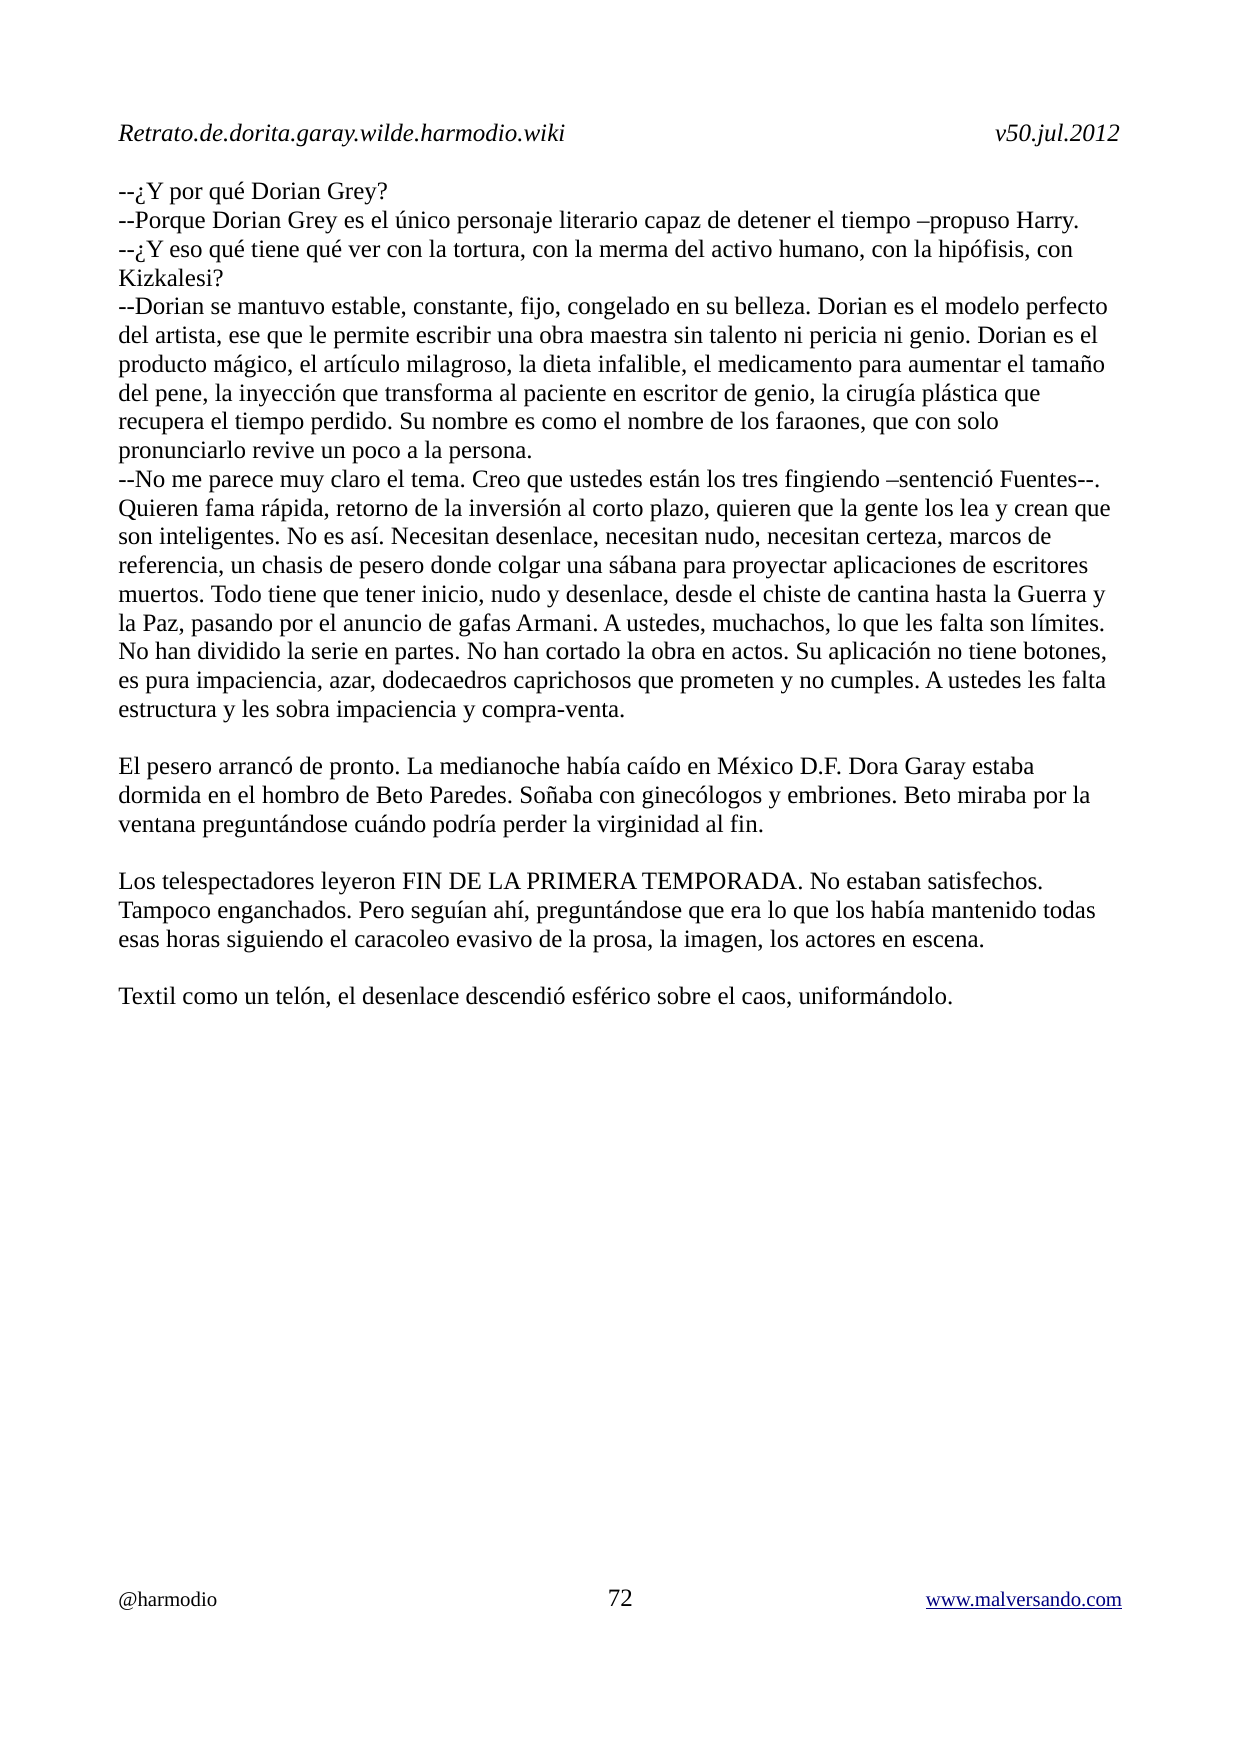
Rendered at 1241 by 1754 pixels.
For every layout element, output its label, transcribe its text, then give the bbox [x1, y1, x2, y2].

text --Porque Dorian Grey es el único personaje literario capaz de detener el tiempo –propuso Harry. [118, 205, 1122, 234]
text --¿Y eso qué tiene qué ver con la tortura, con la merma del activo humano, con la hipófisis, con Kizkalesi? [118, 234, 1122, 291]
text --Dorian se mantuvo estable, constante, fijo, congelado en su belleza. Dorian es el modelo perfecto del artista, ese que le permite escribir una obra maestra sin talento ni pericia ni genio. Dorian es el producto mágico, el artículo milagroso, la dieta infalible, el medicamento para aumentar el tamaño del pene, la inyección que transforma al paciente en escritor de genio, la cirugía plástica que recupera el tiempo perdido. Su nombre es como el nombre de los faraones, que con solo pronunciarlo revive un poco a la persona. [118, 291, 1122, 464]
text --¿Y por qué Dorian Grey? [118, 176, 1122, 205]
text --No me parece muy claro el tema. Creo que ustedes están los tres fingiendo –sentenció Fuentes--. Quieren fama rápida, retorno de la inversión al corto plazo, quieren que la gente los lea y crean que son inteligentes. No es así. Necesitan desenlace, necesitan nudo, necesitan certeza, marcos de referencia, un chasis de pesero donde colgar una sábana para proyectar aplicaciones de escritores muertos. Todo tiene que tener inicio, nudo y desenlace, desde el chiste de cantina hasta la Guerra y la Paz, pasando por el anuncio de gafas Armani. A ustedes, muchachos, lo que les falta son límites. No han dividido la serie en partes. No han cortado la obra en actos. Su aplicación no tiene botones, es pura impaciencia, azar, dodecaedros caprichosos que prometen y no cumples. A ustedes les falta estructura y les sobra impaciencia y compra-venta. [118, 464, 1122, 723]
text El pesero arrancó de pronto. La medianoche había caído en México D.F. Dora Garay estaba dormida en el hombro de Beto Paredes. Soñaba con ginecólogos y embriones. Beto miraba por la ventana preguntándose cuándo podría perder la virginidad al fin. [118, 751, 1122, 838]
text Los telespectadores leyeron FIN DE LA PRIMERA TEMPORADA. No estaban satisfechos. Tampoco enganchados. Pero seguían ahí, preguntándose que era lo que los había mantenido todas esas horas siguiendo el caracoleo evasivo de la prosa, la imagen, los actores en escena. [118, 866, 1122, 953]
text Textil como un telón, el desenlace descendió esférico sobre el caos, uniformándolo. [118, 981, 1122, 1010]
